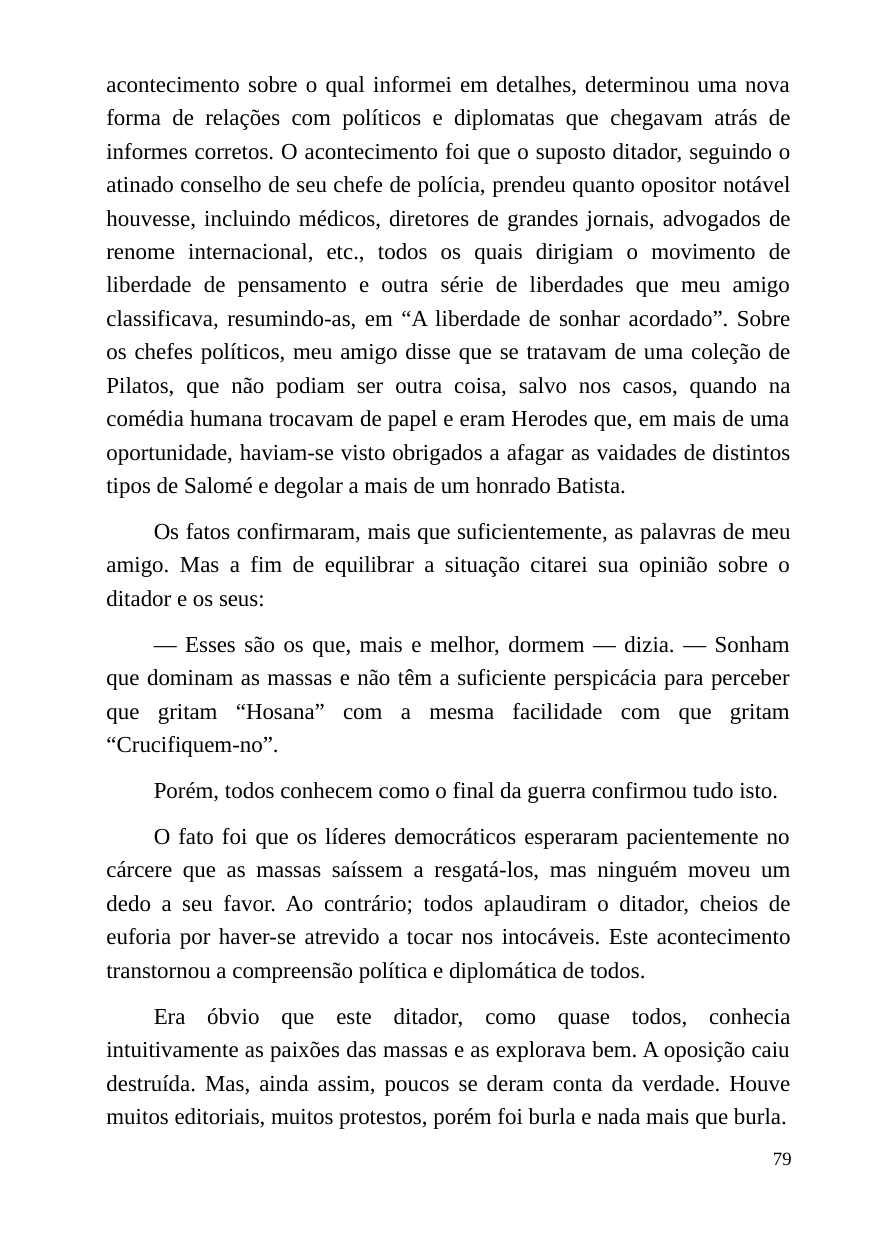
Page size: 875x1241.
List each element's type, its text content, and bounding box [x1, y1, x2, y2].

text Os fatos confirmaram, mais que suficientemente, as palavras de meu amigo. Mas a fim de equilibrar a situação citarei sua opinião sobre o ditador e os seus: [106, 518, 791, 611]
text O fato foi que os líderes democráticos esperaram pacientemente no cárcere que as massas saíssem a resgatá-los, mas ninguém moveu um dedo a seu favor. Ao contrário; todos aplaudiram o ditador, cheios de euforia por haver-se atrevido a tocar nos intocáveis. Este acontecimento transtornou a compreensão política e diplomática de todos. [106, 823, 791, 983]
text acontecimento sobre o qual informei em detalhes, determinou uma nova forma de relações com políticos e diplomatas que chegavam atrás de informes corretos. O acontecimento foi que o suposto ditador, seguindo o atinado conselho de seu chefe de polícia, prendeu quanto opositor notável houvesse, incluindo médicos, diretores de grandes jornais, advogados de renome internacional, etc., todos os quais dirigiam o movimento de liberdade de pensamento e outra série de liberdades que meu amigo classificava, resumindo-as, em “A liberdade de sonhar acordado”. Sobre os chefes políticos, meu amigo disse que se tratavam de uma coleção de Pilatos, que não podiam ser outra coisa, salvo nos casos, quando na comédia humana trocavam de papel e eram Herodes que, em mais de uma oportunidade, haviam-se visto obrigados a afagar as vaidades de distintos tipos de Salomé e degolar a mais de um honrado Batista. [106, 71, 791, 498]
text — Esses são os que, mais e melhor, dormem — dizia. — Sonham que dominam as massas e não têm a suficiente perspicácia para perceber que gritam “Hosana” com a mesma facilidade com que gritam “Crucifiquem-no”. [106, 631, 791, 757]
text Porém, todos conhecem como o final da guerra confirmou tudo isto. [106, 777, 791, 803]
text Era óbvio que este ditador, como quase todos, conhecia intuitivamente as paixões das massas e as explorava bem. A oposição caiu destruída. Mas, ainda assim, poucos se deram conta da verdade. Houve muitos editoriais, muitos protestos, porém foi burla e nada mais que burla. [106, 1003, 791, 1129]
